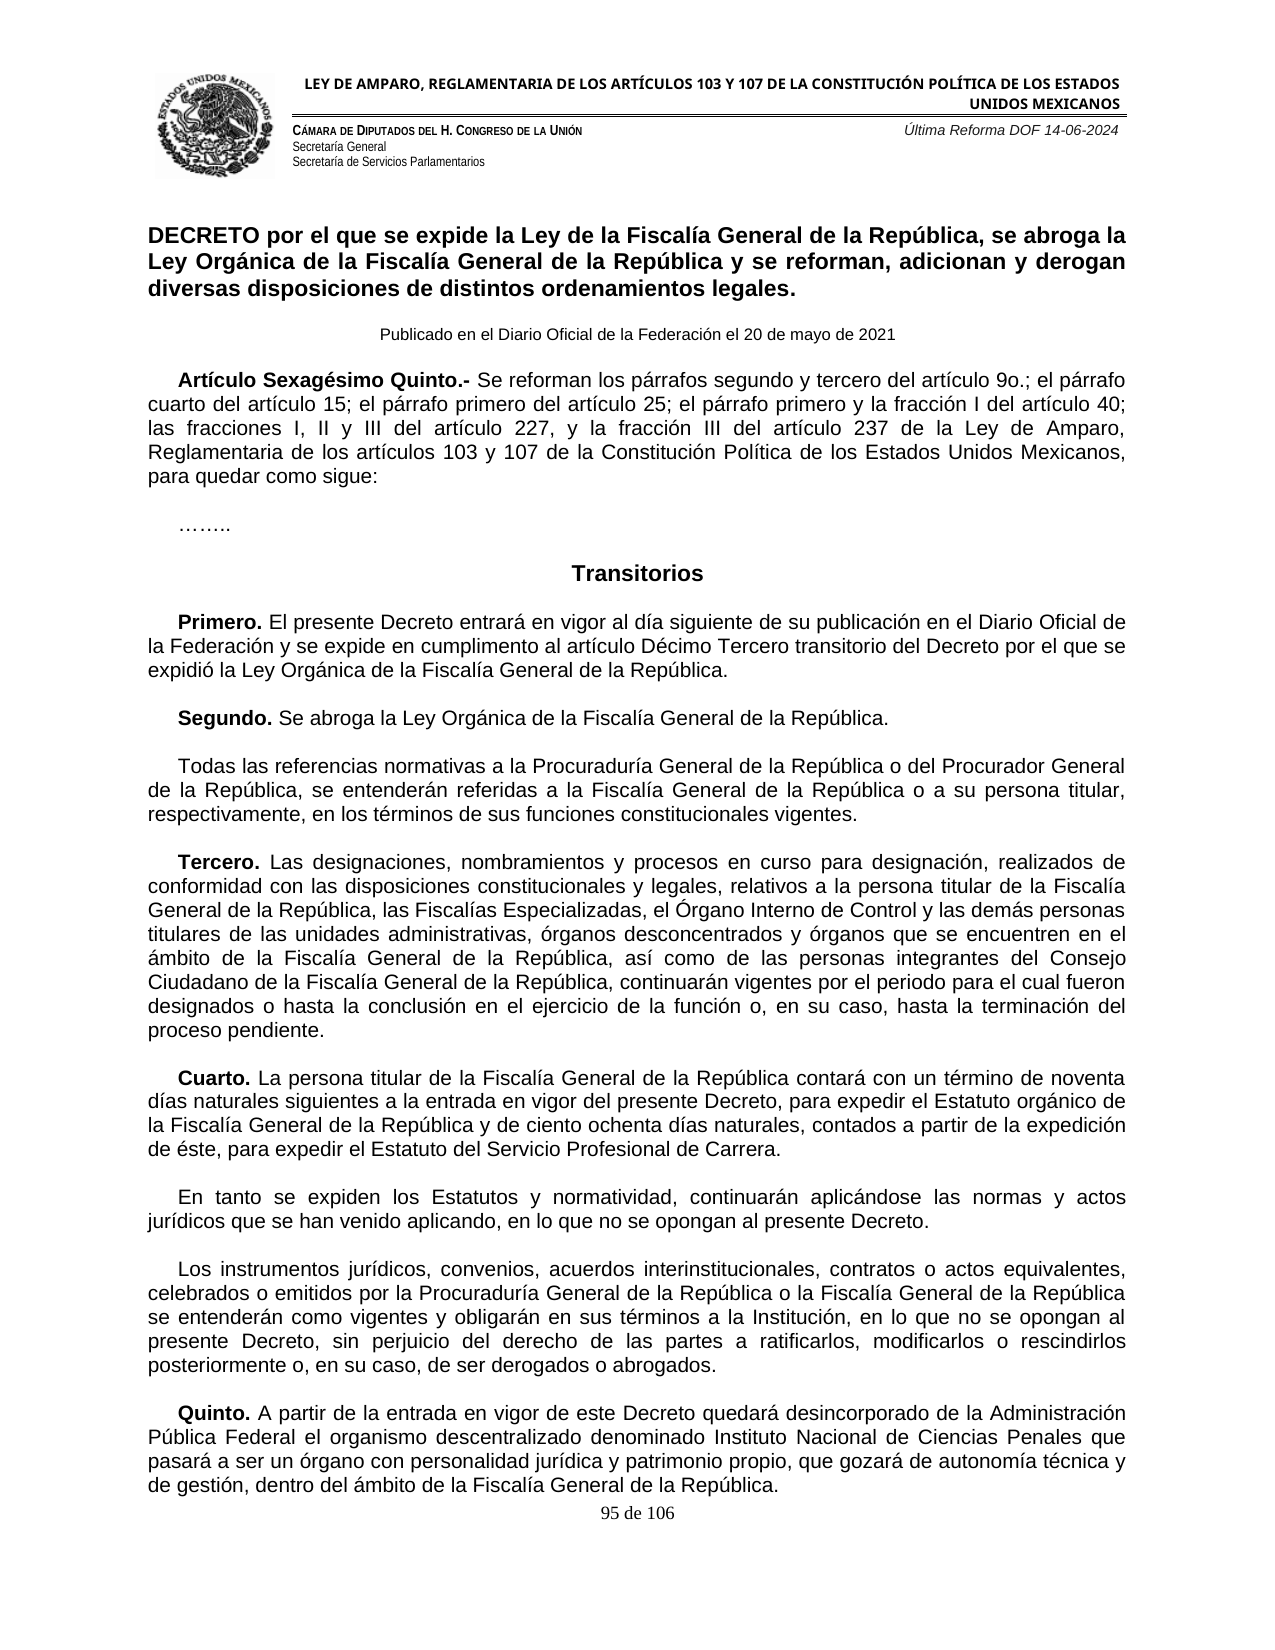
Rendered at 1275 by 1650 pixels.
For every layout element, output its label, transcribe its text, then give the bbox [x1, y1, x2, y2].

text Cuarto. La persona titular de la Fiscalía General de la República contará con un término de noventa días naturales siguientes a la entrada en vigor del presente Decreto, para expedir el Estatuto orgánico de la Fiscalía General de la República y de ciento ochenta días naturales, contados a partir de la expedición de éste, para expedir el Estatuto del Servicio Profesional de Carrera. [148, 1065, 1127, 1161]
text …….. [148, 512, 1127, 536]
text Artículo Sexagésimo Quinto.- Se reforman los párrafos segundo y tercero del artículo 9o.; el párrafo cuarto del artículo 15; el párrafo primero del artículo 25; el párrafo primero y la fracción I del artículo 40; las fracciones I, II y III del artículo 227, y la fracción III del artículo 237 de la Ley de Amparo, Reglamentaria de los artículos 103 y 107 de la Constitución Política de los Estados Unidos Mexicanos, para quedar como sigue: [148, 368, 1127, 488]
text Quinto. A partir de la entrada en vigor de este Decreto quedará desincorporado de la Administración Pública Federal el organismo descentralizado denominado Instituto Nacional de Ciencias Penales que pasará a ser un órgano con personalidad jurídica y patrimonio propio, que gozará de autonomía técnica y de gestión, dentro del ámbito de la Fiscalía General de la República. [148, 1401, 1127, 1497]
text Segundo. Se abroga la Ley Orgánica de la Fiscalía General de la República. [148, 706, 1127, 730]
text Los instrumentos jurídicos, convenios, acuerdos interinstitucionales, contratos o actos equivalentes, celebrados o emitidos por la Procuraduría General de la República o la Fiscalía General de la República se entenderán como vigentes y obligarán en sus términos a la Institución, en lo que no se opongan al presente Decreto, sin perjuicio del derecho de las partes a ratificarlos, modificarlos o rescindirlos posteriormente o, en su caso, de ser derogados o abrogados. [148, 1257, 1127, 1377]
subtitle DECRETO por el que se expide la Ley de la Fiscalía General de la República, se abroga la Ley Orgánica de la Fiscalía General de la República y se reforman, adicionan y derogan diversas disposiciones de distintos ordenamientos legales. [148, 222, 1127, 301]
text En tanto se expiden los Estatutos y normatividad, continuarán aplicándose las normas y actos jurídicos que se han venido aplicando, en lo que no se opongan al presente Decreto. [148, 1185, 1127, 1233]
text Publicado en el Diario Oficial de la Federación el 20 de mayo de 2021 [148, 325, 1127, 344]
text Primero. El presente Decreto entrará en vigor al día siguiente de su publicación en el Diario Oficial de la Federación y se expide en cumplimento al artículo Décimo Tercero transitorio del Decreto por el que se expidió la Ley Orgánica de la Fiscalía General de la República. [148, 610, 1127, 682]
text Tercero. Las designaciones, nombramientos y procesos en curso para designación, realizados de conformidad con las disposiciones constitucionales y legales, relativos a la persona titular de la Fiscalía General de la República, las Fiscalías Especializadas, el Órgano Interno de Control y las demás personas titulares de las unidades administrativas, órganos desconcentrados y órganos que se encuentren en el ámbito de la Fiscalía General de la República, así como de las personas integrantes del Consejo Ciudadano de la Fiscalía General de la República, continuarán vigentes por el periodo para el cual fueron designados o hasta la conclusión en el ejercicio de la función o, en su caso, hasta la terminación del proceso pendiente. [148, 850, 1127, 1041]
text Todas las referencias normativas a la Procuraduría General de la República o del Procurador General de la República, se entenderán referidas a la Fiscalía General de la República o a su persona titular, respectivamente, en los términos de sus funciones constitucionales vigentes. [148, 754, 1127, 826]
text Transitorios [148, 560, 1127, 586]
